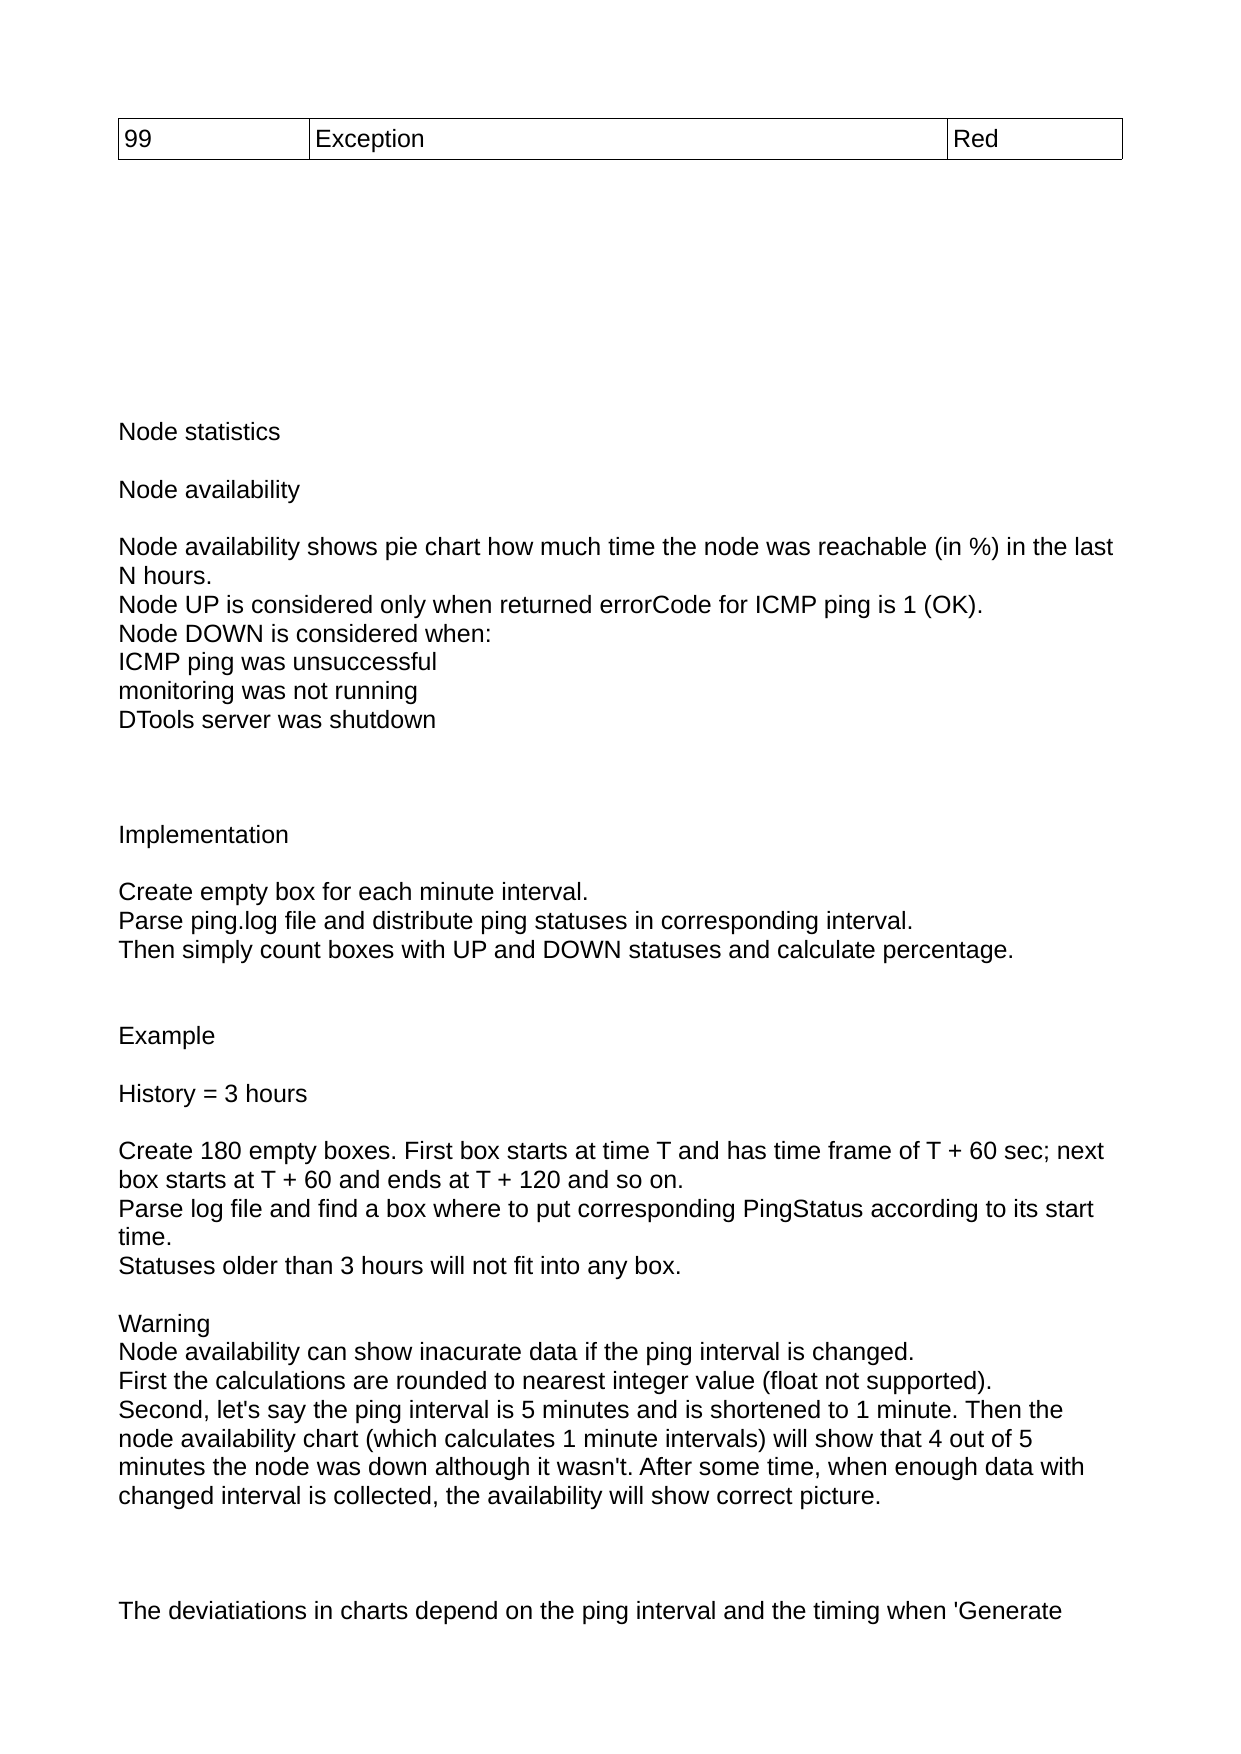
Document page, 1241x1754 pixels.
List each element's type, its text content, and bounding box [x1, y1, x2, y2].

text Node availability [118, 475, 1122, 503]
text Parse ping.log file and distribute ping statuses in corresponding interval. [118, 906, 1122, 935]
text Node availability shows pie chart how much time the node was reachable (in %) in the last N hours. [118, 532, 1122, 590]
text Parse log file and find a box where to put corresponding PingStatus according to its start time. [118, 1193, 1122, 1251]
text Node statistics [118, 417, 1122, 446]
text Node DOWN is considered when: [118, 618, 1122, 647]
text DTools server was shutdown [118, 705, 1122, 733]
text ICMP ping was unsuccessful [118, 647, 1122, 676]
text Create 180 empty boxes. First box starts at time T and has time frame of T + 60 sec; next box starts at T + 60 and ends at T + 120 and so on. [118, 1136, 1122, 1193]
text History = 3 hours [118, 1078, 1122, 1107]
text Then simply count boxes with UP and DOWN statuses and calculate percentage. [118, 935, 1122, 963]
text Node availability can show inacurate data if the ping interval is changed. [118, 1337, 1122, 1366]
text The deviatiations in charts depend on the ping interval and the timing when 'Generate [118, 1596, 1122, 1625]
text Node UP is considered only when returned errorCode for ICMP ping is 1 (OK). [118, 590, 1122, 618]
text Implementation [118, 820, 1122, 848]
text Example [118, 1021, 1122, 1050]
text Second, let's say the ping interval is 5 minutes and is shortened to 1 minute. Then the node availability chart (which calculates 1 minute intervals) will show that 4 out of 5 minutes the node was down although it wasn't. After some time, when enough data with changed interval is collected, the availability will show correct picture. [118, 1395, 1122, 1510]
text Warning [118, 1308, 1122, 1337]
text Create empty box for each minute interval. [118, 877, 1122, 906]
table_cell Red [948, 119, 1122, 158]
table_cell Exception [310, 119, 947, 158]
table_cell 99 [119, 119, 309, 158]
text Statuses older than 3 hours will not fit into any box. [118, 1251, 1122, 1280]
text monitoring was not running [118, 676, 1122, 705]
text First the calculations are rounded to nearest integer value (float not supported). [118, 1366, 1122, 1395]
